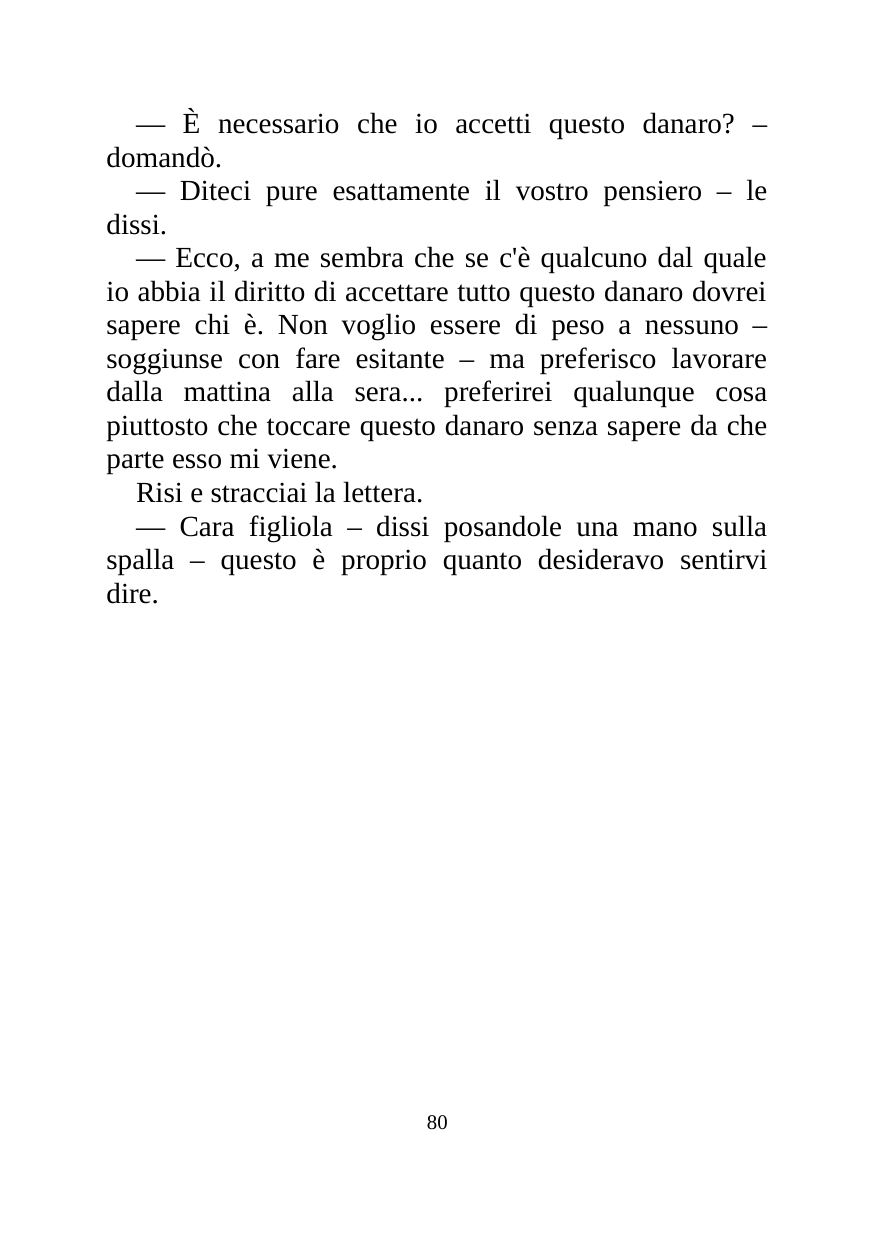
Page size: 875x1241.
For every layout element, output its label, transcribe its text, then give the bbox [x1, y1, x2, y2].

text — È necessario che io accetti questo danaro? – domandò. [106, 106, 768, 173]
text — Diteci pure esattamente il vostro pensiero – le dissi. [106, 173, 768, 240]
text — Cara figliola – dissi posandole una mano sulla spalla – questo è proprio quanto desideravo sentirvi dire. [106, 509, 768, 609]
text — Ecco, a me sembra che se c'è qualcuno dal quale io abbia il diritto di accettare tutto questo danaro dovrei sapere chi è. Non voglio essere di peso a nessuno – soggiunse con fare esitante – ma preferisco lavorare dalla mattina alla sera... preferirei qualunque cosa piuttosto che toccare questo danaro senza sapere da che parte esso mi viene. [106, 240, 768, 475]
text Risi e stracciai la lettera. [106, 475, 768, 509]
